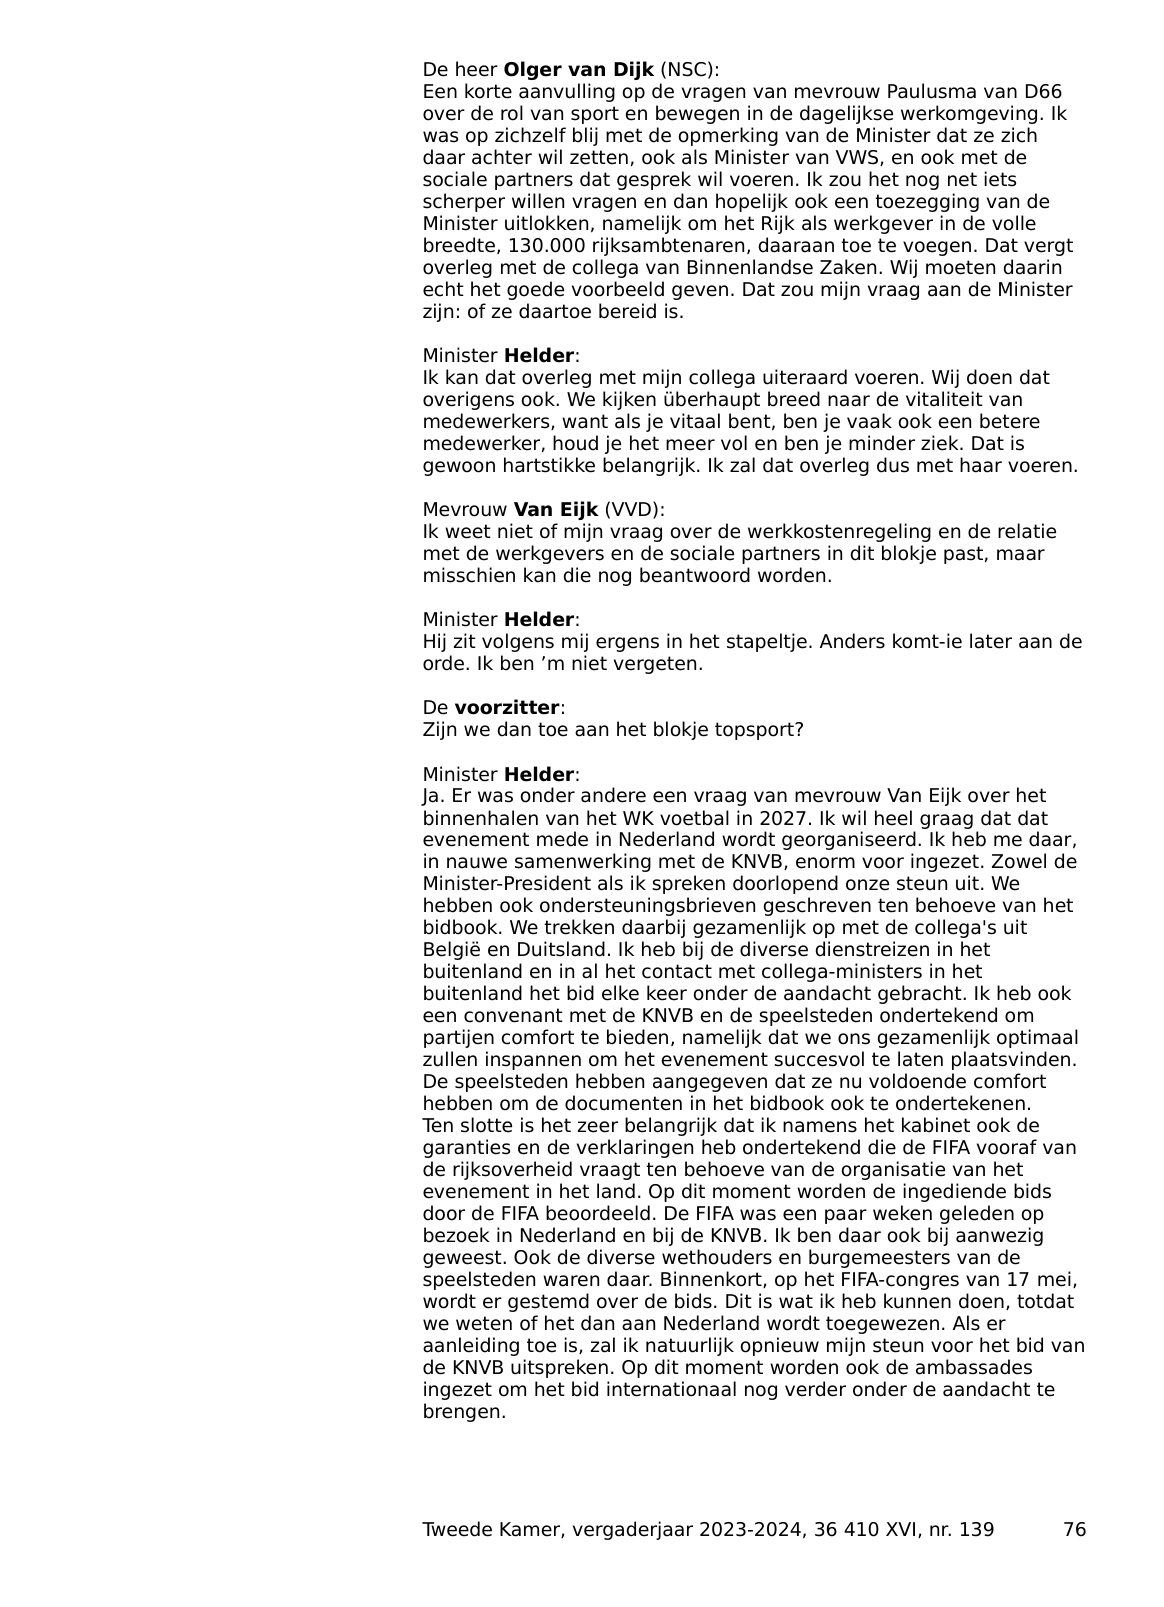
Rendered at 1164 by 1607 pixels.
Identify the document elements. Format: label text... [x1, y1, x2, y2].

text Minister Helder: [422, 345, 1087, 367]
text Minister Helder: [422, 763, 1087, 785]
text Hij zit volgens mij ergens in het stapeltje. Anders komt-ie later aan de orde. Ik ben ’m niet vergeten. [422, 631, 1087, 675]
text De heer Olger van Dijk (NSC): [422, 59, 1087, 81]
text Een korte aanvulling op de vragen van mevrouw Paulusma van D66 over de rol van sport en bewegen in de dagelijkse werkomgeving. Ik was op zichzelf blij met de opmerking van de Minister dat ze zich daar achter wil zetten, ook als Minister van VWS, en ook met de sociale partners dat gesprek wil voeren. Ik zou het nog net iets scherper willen vragen en dan hopelijk ook een toezegging van de Minister uitlokken, namelijk om het Rijk als werkgever in de volle breedte, 130.000 rijksambtenaren, daaraan toe te voegen. Dat vergt overleg met de collega van Binnenlandse Zaken. Wij moeten daarin echt het goede voorbeeld geven. Dat zou mijn vraag aan de Minister zijn: of ze daartoe bereid is. [422, 81, 1087, 323]
text Ja. Er was onder andere een vraag van mevrouw Van Eijk over het binnenhalen van het WK voetbal in 2027. Ik wil heel graag dat dat evenement mede in Nederland wordt georganiseerd. Ik heb me daar, in nauwe samenwerking met de KNVB, enorm voor ingezet. Zowel de Minister-President als ik spreken doorlopend onze steun uit. We hebben ook ondersteuningsbrieven geschreven ten behoeve van het bidbook. We trekken daarbij gezamenlijk op met de collega's uit België en Duitsland. Ik heb bij de diverse dienstreizen in het buitenland en in al het contact met collega-ministers in het buitenland het bid elke keer onder de aandacht gebracht. Ik heb ook een convenant met de KNVB en de speelsteden ondertekend om partijen comfort te bieden, namelijk dat we ons gezamenlijk optimaal zullen inspannen om het evenement succesvol te laten plaatsvinden. De speelsteden hebben aangegeven dat ze nu voldoende comfort hebben om de documenten in het bidbook ook te ondertekenen. [422, 785, 1087, 1115]
text Ik kan dat overleg met mijn collega uiteraard voeren. Wij doen dat overigens ook. We kijken überhaupt breed naar de vitaliteit van medewerkers, want als je vitaal bent, ben je vaak ook een betere medewerker, houd je het meer vol en ben je minder ziek. Dat is gewoon hartstikke belangrijk. Ik zal dat overleg dus met haar voeren. [422, 367, 1087, 477]
text Mevrouw Van Eijk (VVD): [422, 499, 1087, 521]
text Ik weet niet of mijn vraag over de werkkostenregeling en de relatie met de werkgevers en de sociale partners in dit blokje past, maar misschien kan die nog beantwoord worden. [422, 521, 1087, 587]
text De voorzitter: [422, 697, 1087, 719]
text Zijn we dan toe aan het blokje topsport? [422, 719, 1087, 741]
text Minister Helder: [422, 609, 1087, 631]
text Ten slotte is het zeer belangrijk dat ik namens het kabinet ook de garanties en de verklaringen heb ondertekend die de FIFA vooraf van de rijksoverheid vraagt ten behoeve van de organisatie van het evenement in het land. Op dit moment worden de ingediende bids door de FIFA beoordeeld. De FIFA was een paar weken geleden op bezoek in Nederland en bij de KNVB. Ik ben daar ook bij aanwezig geweest. Ook de diverse wethouders en burgemeesters van de speelsteden waren daar. Binnenkort, op het FIFA-congres van 17 mei, wordt er gestemd over de bids. Dit is wat ik heb kunnen doen, totdat we weten of het dan aan Nederland wordt toegewezen. Als er aanleiding toe is, zal ik natuurlijk opnieuw mijn steun voor het bid van de KNVB uitspreken. Op dit moment worden ook de ambassades ingezet om het bid internationaal nog verder onder de aandacht te brengen. [422, 1115, 1087, 1423]
